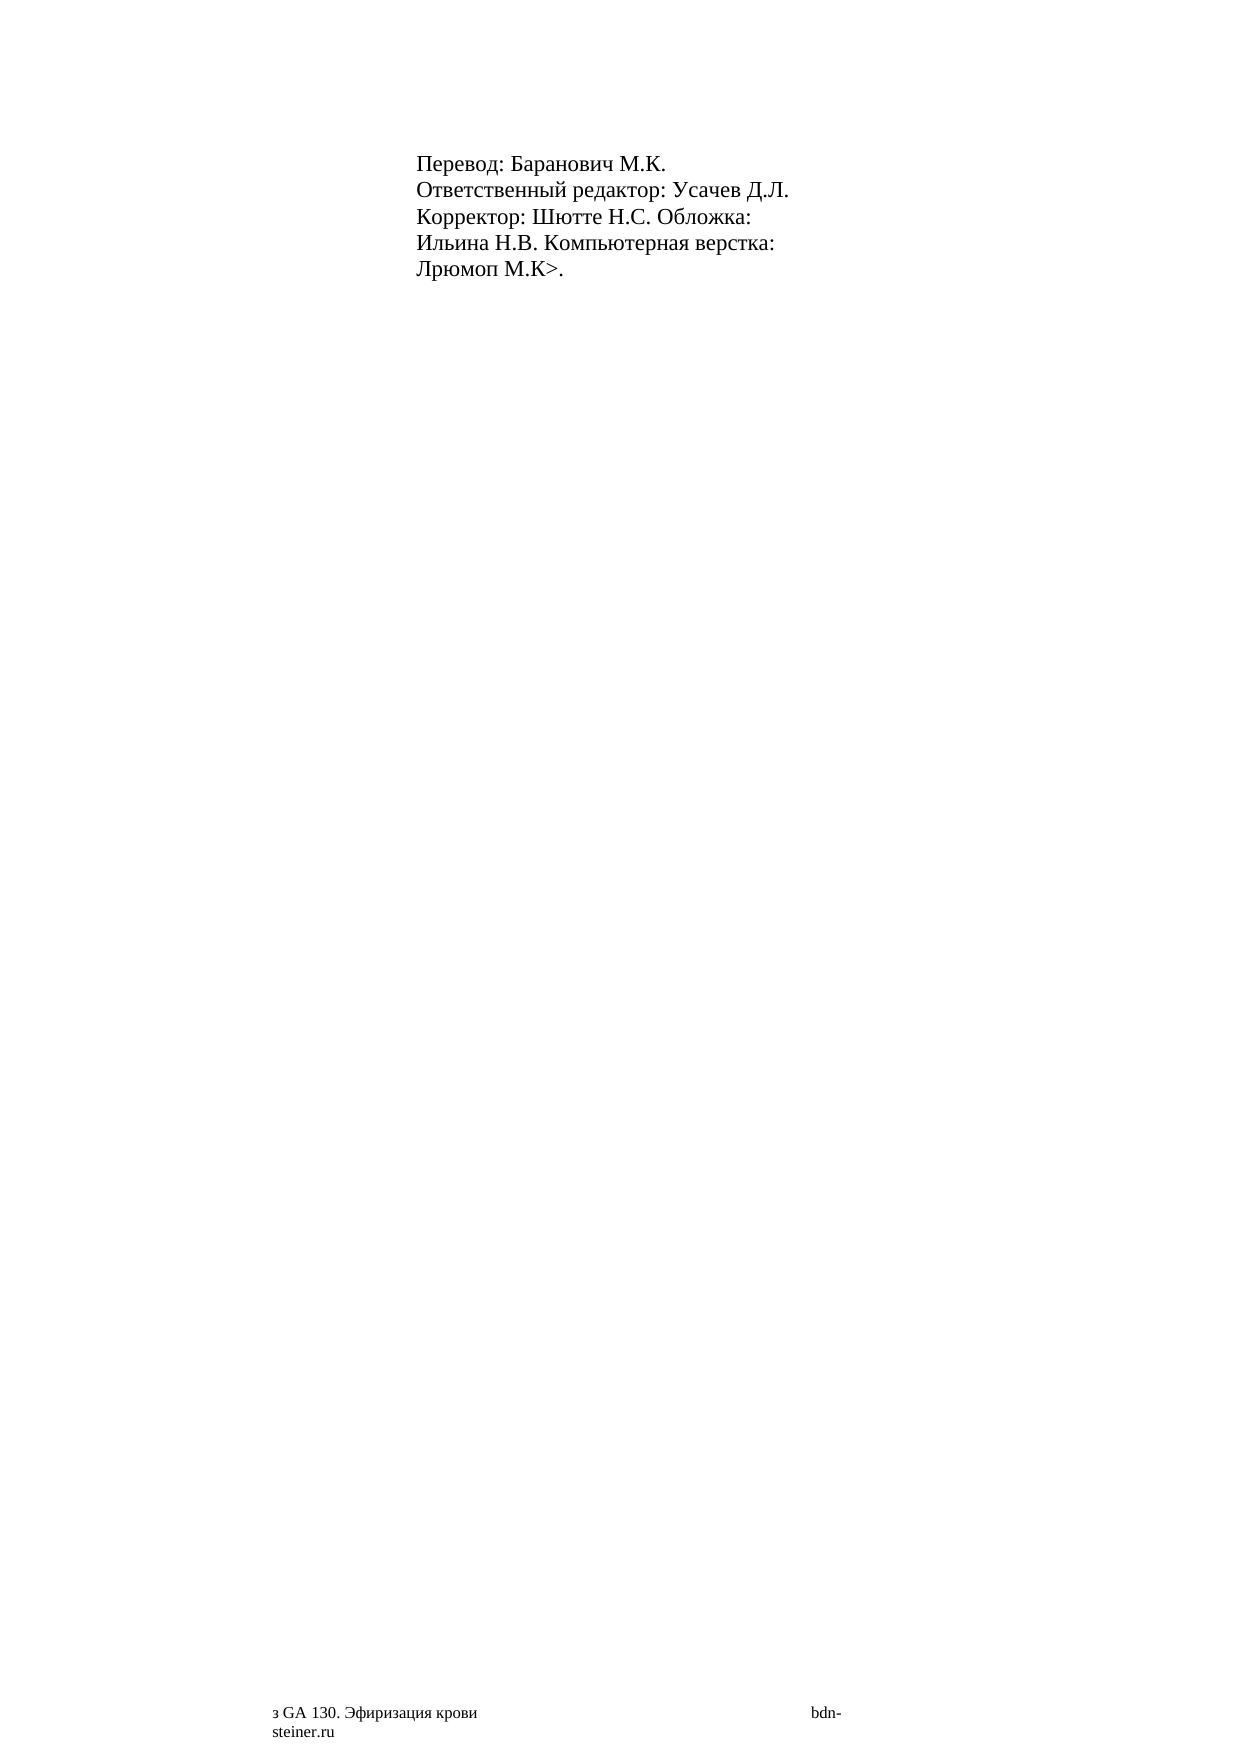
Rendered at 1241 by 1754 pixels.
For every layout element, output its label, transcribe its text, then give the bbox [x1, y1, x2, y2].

text Перевод: Баранович М.К. Ответственный редактор: Усачев Д.Л. Корректор: Шютте Н.С. Обложка: Ильина Н.В. Компьютерная верстка: Лрюмоп М.К>. [416, 150, 814, 282]
